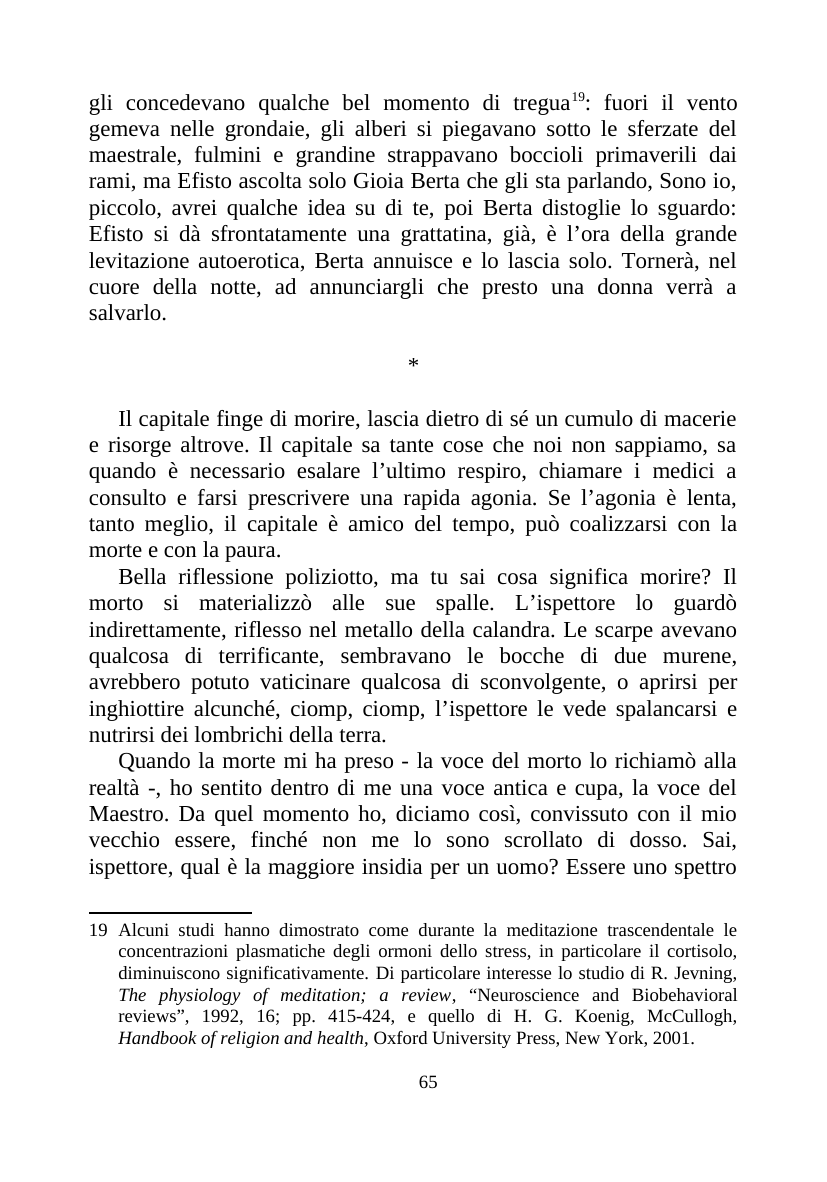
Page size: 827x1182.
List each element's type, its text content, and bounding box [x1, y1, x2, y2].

text Alcuni studi hanno dimostrato come durante la meditazione trascendentale le concentrazioni plasmatiche degli ormoni dello stress, in particolare il cortisolo, diminuiscono significativamente. Di particolare interesse lo studio di R. Jevning, The physiology of meditation; a review, “Neuroscience and Biobehavioral reviews”, 1992, 16; pp. 415-424, e quello di H. G. Koenig, McCullogh, Handbook of religion and health, Oxford University Press, New York, 2001. [89, 919, 738, 1048]
text Quando la morte mi ha preso - la voce del morto lo richiamò alla realtà -, ho sentito dentro di me una voce antica e cupa, la voce del Maestro. Da quel momento ho, diciamo così, convissuto con il mio vecchio essere, finché non me lo sono scrollato di dosso. Sai, ispettore, qual è la maggiore insidia per un uomo? Essere uno spettro [89, 747, 738, 879]
text gli concedevano qualche bel momento di tregua: fuori il vento gemeva nelle grondaie, gli alberi si piegavano sotto le sferzate del maestrale, fulmini e grandine strappavano boccioli primaverili dai rami, ma Efisto ascolta solo Gioia Berta che gli sta parlando, Sono io, piccolo, avrei qualche idea su di te, poi Berta distoglie lo sguardo: Efisto si dà sfrontatamente una grattatina, già, è l’ora della grande levitazione autoerotica, Berta annuisce e lo lascia solo. Tornerà, nel cuore della notte, ad annunciargli che presto una donna verrà a salvarlo. [89, 88, 738, 326]
text * [89, 352, 738, 378]
text Bella riflessione poliziotto, ma tu sai cosa significa morire? Il morto si materializzò alle sue spalle. L’ispettore lo guardò indirettamente, riflesso nel metallo della calandra. Le scarpe avevano qualcosa di terrificante, sembravano le bocche di due murene, avrebbero potuto vaticinare qualcosa di sconvolgente, o aprirsi per inghiottire alcunché, ciomp, ciomp, l’ispettore le vede spalancarsi e nutrirsi dei lombrichi della terra. [89, 563, 738, 747]
text Il capitale finge di morire, lascia dietro di sé un cumulo di macerie e risorge altrove. Il capitale sa tante cose che noi non sappiamo, sa quando è necessario esalare l’ultimo respiro, chiamare i medici a consulto e farsi prescrivere una rapida agonia. Se l’agonia è lenta, tanto meglio, il capitale è amico del tempo, può coalizzarsi con la morte e con la paura. [89, 405, 738, 563]
